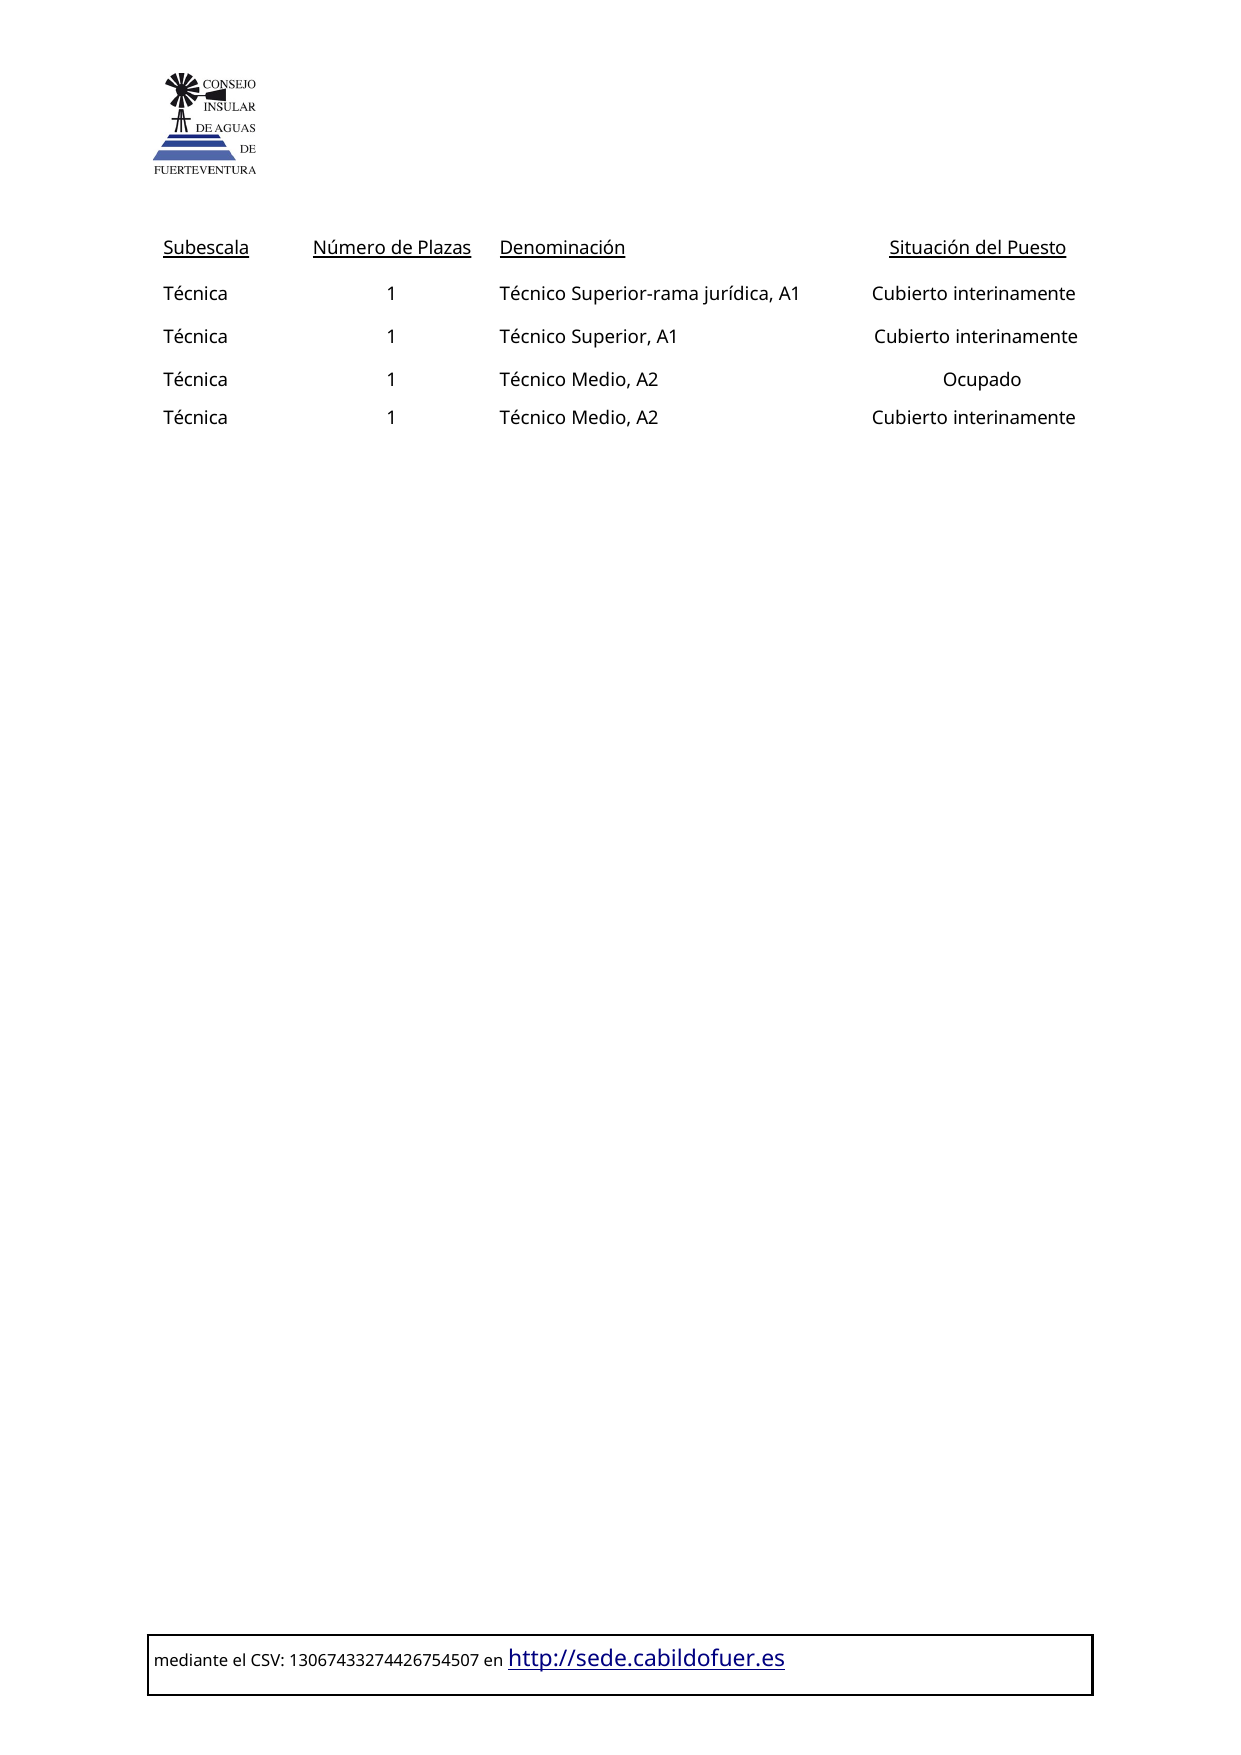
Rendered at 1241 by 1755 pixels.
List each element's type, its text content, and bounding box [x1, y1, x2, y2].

table_cell Técnica [158, 270, 283, 313]
table_cell Técnico Medio, A2 [484, 356, 838, 399]
table_cell Técnica [158, 313, 283, 356]
table_cell Cubierto interinamente [838, 399, 1083, 431]
table_cell Técnico Superior-rama jurídica, A1 [484, 270, 838, 313]
table_header Número de Plazas [283, 238, 484, 270]
table_cell Ocupado [838, 356, 1083, 399]
table_cell 1 [283, 313, 484, 356]
table_header Denominación [484, 238, 838, 270]
table_cell Técnica [158, 399, 283, 431]
table_cell Cubierto interinamente [838, 270, 1083, 313]
table_cell Técnico Medio, A2 [484, 399, 838, 431]
table_cell Técnica [158, 356, 283, 399]
table_cell 1 [283, 270, 484, 313]
table_cell Cubierto interinamente [838, 313, 1083, 356]
table_cell 1 [283, 356, 484, 399]
table_header Situación del Puesto [838, 238, 1083, 270]
table_header Subescala [158, 238, 283, 270]
table_cell Técnico Superior, A1 [484, 313, 838, 356]
table_cell 1 [283, 399, 484, 431]
